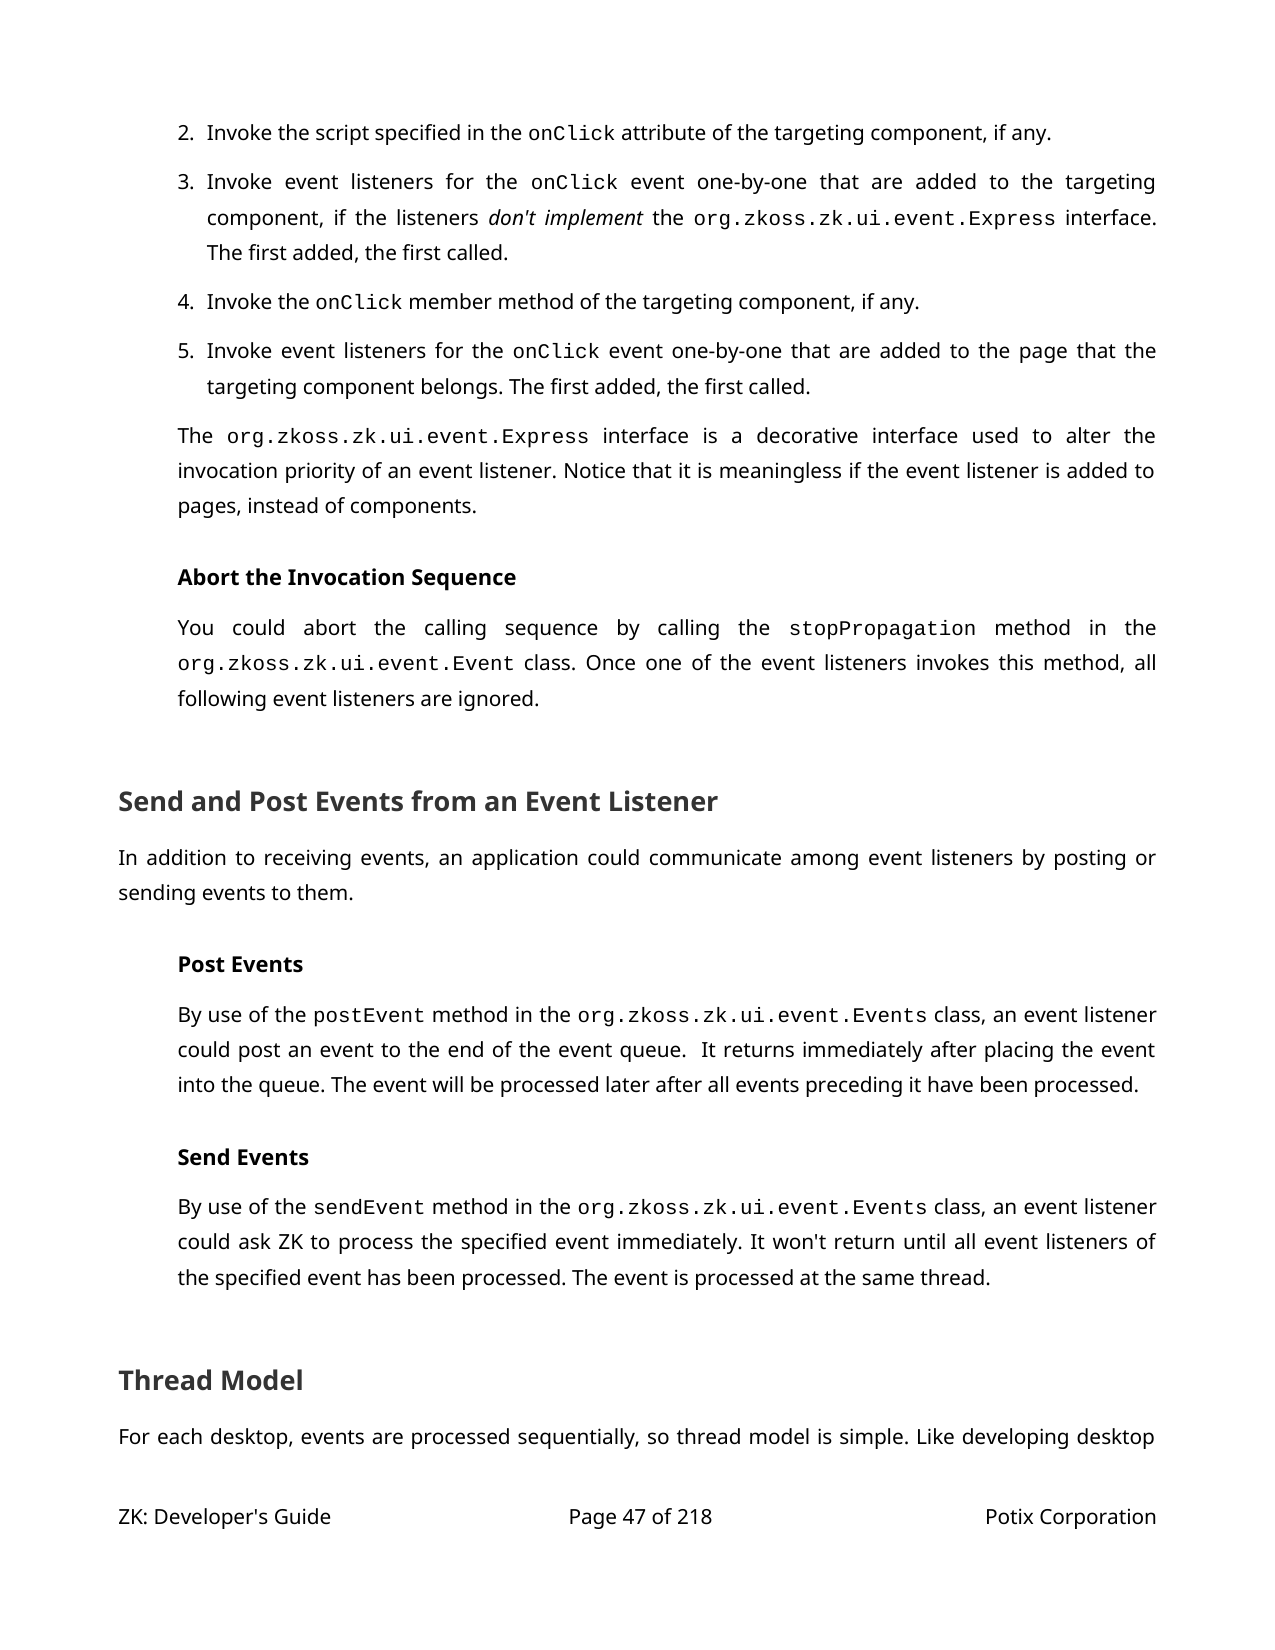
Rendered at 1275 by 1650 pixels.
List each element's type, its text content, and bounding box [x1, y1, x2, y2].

subtitle Abort the Invocation Sequence [177, 562, 1157, 592]
list Invoke event listeners for the onClick event one-by-one that are added to the page that the targeting component belongs. The first added, the first called. [177, 336, 1157, 400]
text By use of the postEvent method in the org.zkoss.zk.ui.event.Events class, an event listener could post an event to the end of the event queue. It returns immediately after placing the event into the queue. The event will be processed later after all events preceding it have been processed. [177, 1000, 1157, 1099]
subtitle Thread Model [118, 1362, 1157, 1398]
text In addition to receiving events, an application could communicate among event listeners by posting or sending events to them. [118, 843, 1157, 907]
subtitle Post Events [177, 949, 1157, 979]
list Invoke event listeners for the onClick event one-by-one that are added to the targeting component, if the listeners don't implement the org.zkoss.zk.ui.event.Express interface. The first added, the first called. [177, 167, 1157, 267]
text You could abort the calling sequence by calling the stopPropagation method in the org.zkoss.zk.ui.event.Event class. Once one of the event listeners invokes this method, all following event listeners are ignored. [177, 613, 1157, 712]
list Invoke the onClick member method of the targeting component, if any. [177, 287, 1157, 316]
text For each desktop, events are processed sequentially, so thread model is simple. Like developing desktop [118, 1422, 1157, 1450]
subtitle Send Events [177, 1141, 1157, 1171]
list Invoke the script specified in the onClick attribute of the targeting component, if any. [177, 118, 1157, 147]
text The org.zkoss.zk.ui.event.Express interface is a decorative interface used to alter the invocation priority of an event listener. Notice that it is meaningless if the event listener is added to pages, instead of components. [177, 421, 1157, 520]
subtitle Send and Post Events from an Event Listener [118, 783, 1157, 820]
text By use of the sendEvent method in the org.zkoss.zk.ui.event.Events class, an event listener could ask ZK to process the specified event immediately. It won't return until all event listeners of the specified event has been processed. The event is processed at the same thread. [177, 1192, 1157, 1291]
